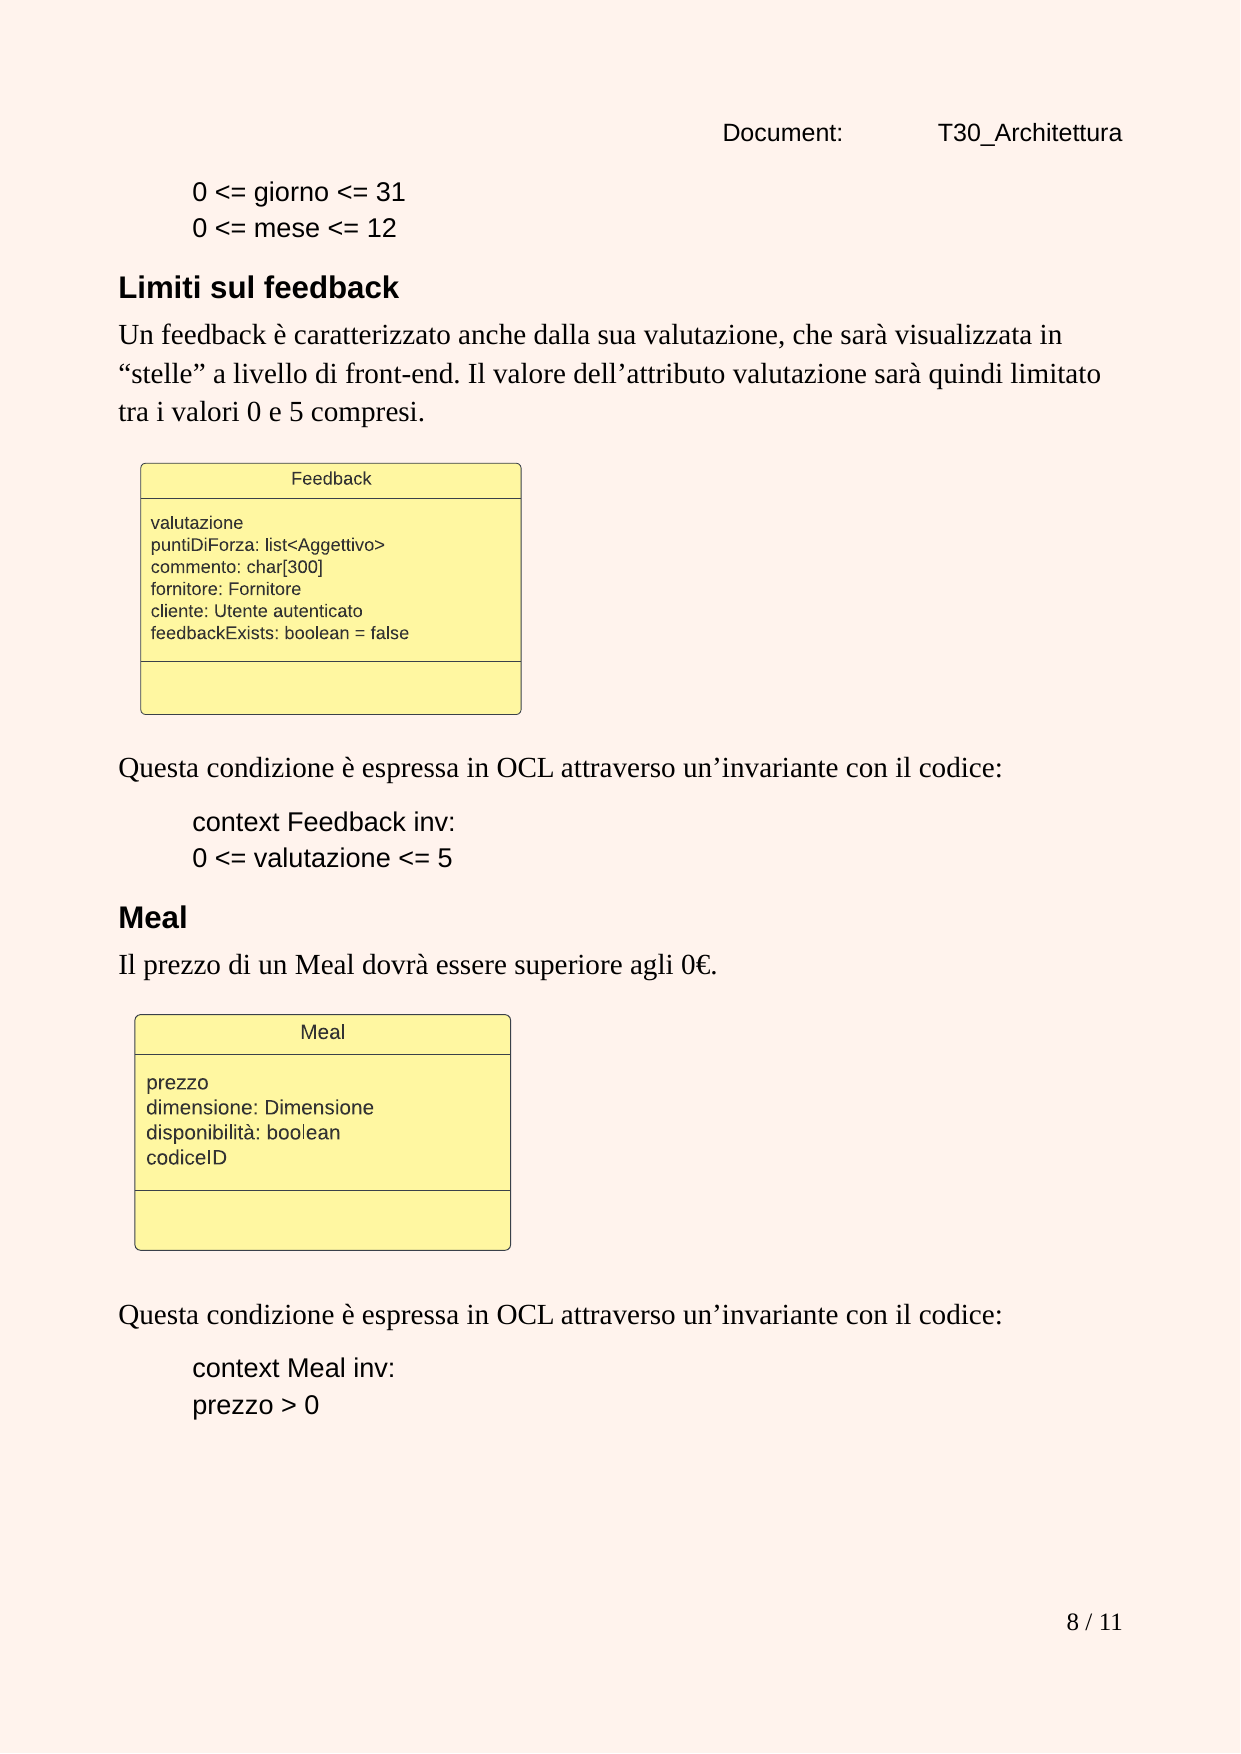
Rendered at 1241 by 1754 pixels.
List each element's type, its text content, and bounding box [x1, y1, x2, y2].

subtitle Limiti sul feedback [118, 269, 1122, 305]
text Questa condizione è espressa in OCL attraverso un’invariante con il codice: [118, 751, 1122, 784]
text Il prezzo di un Meal dovrà essere superiore agli 0€. [118, 947, 1122, 981]
text Questa condizione è espressa in OCL attraverso un’invariante con il codice: [118, 1297, 1122, 1331]
text context Meal inv: [118, 1350, 1122, 1384]
text prezzo > 0 [118, 1389, 1122, 1420]
text context Feedback inv: [118, 804, 1122, 837]
text 0 <= valutazione <= 5 [118, 842, 1122, 873]
subtitle Meal [118, 899, 1122, 935]
text 0 <= giorno <= 31 [118, 176, 1122, 208]
text 0 <= mese <= 12 [118, 212, 1122, 243]
text Un feedback è caratterizzato anche dalla sua valutazione, che sarà visualizzata in “stelle” a livello di front-end. Il valore dell’attributo valutazione sarà quindi limitato tra i valori 0 e 5 compresi. [118, 317, 1122, 428]
